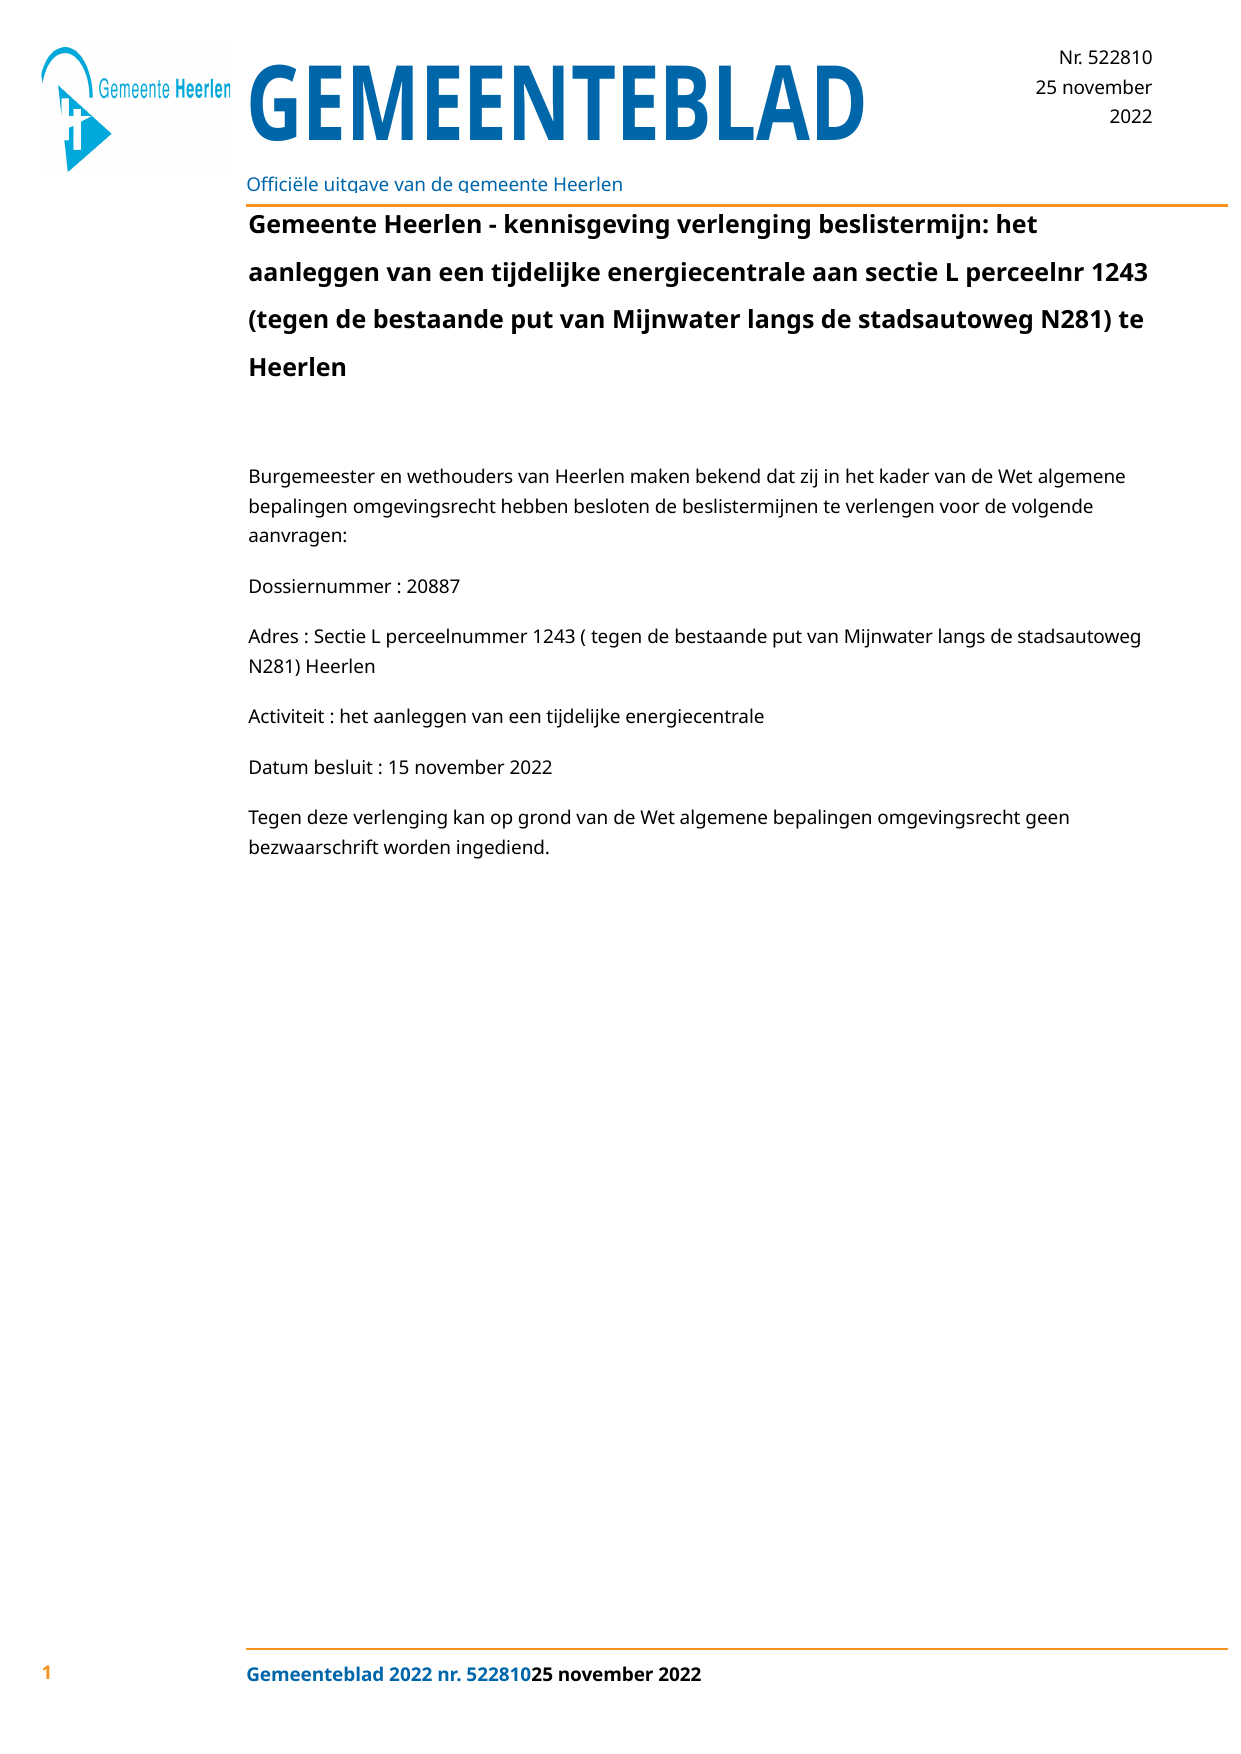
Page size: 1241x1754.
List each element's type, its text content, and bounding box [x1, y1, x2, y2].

text Datum besluit : 15 november 2022 [248, 754, 1152, 780]
text Tegen deze verlenging kan op grond van de Wet algemene bepalingen omgevingsrecht geen bezwaarschrift worden ingediend. [248, 804, 1152, 860]
picture [41, 47, 59, 70]
text Burgemeester en wethouders van Heerlen maken bekend dat zij in het kader van de Wet algemene bepalingen omgevingsrecht hebben besloten de beslistermijnen te verlengen voor de volgende aanvragen: [248, 463, 1152, 548]
text Adres : Sectie L perceelnummer 1243 ( tegen de bestaande put van Mijnwater langs de stadsautoweg N281) Heerlen [248, 623, 1152, 679]
picture [41, 47, 231, 172]
text Gemeente Heerlen - kennisgeving verlenging beslistermijn: het aanleggen van een tijdelijke energiecentrale aan sectie L perceelnr 1243 (tegen de bestaande put van Mijnwater langs de stadsautoweg N281) te Heerlen [248, 207, 1152, 384]
text Activiteit : het aanleggen van een tijdelijke energiecentrale [248, 703, 1152, 729]
text Dossiernummer : 20887 [248, 573, 1152, 599]
